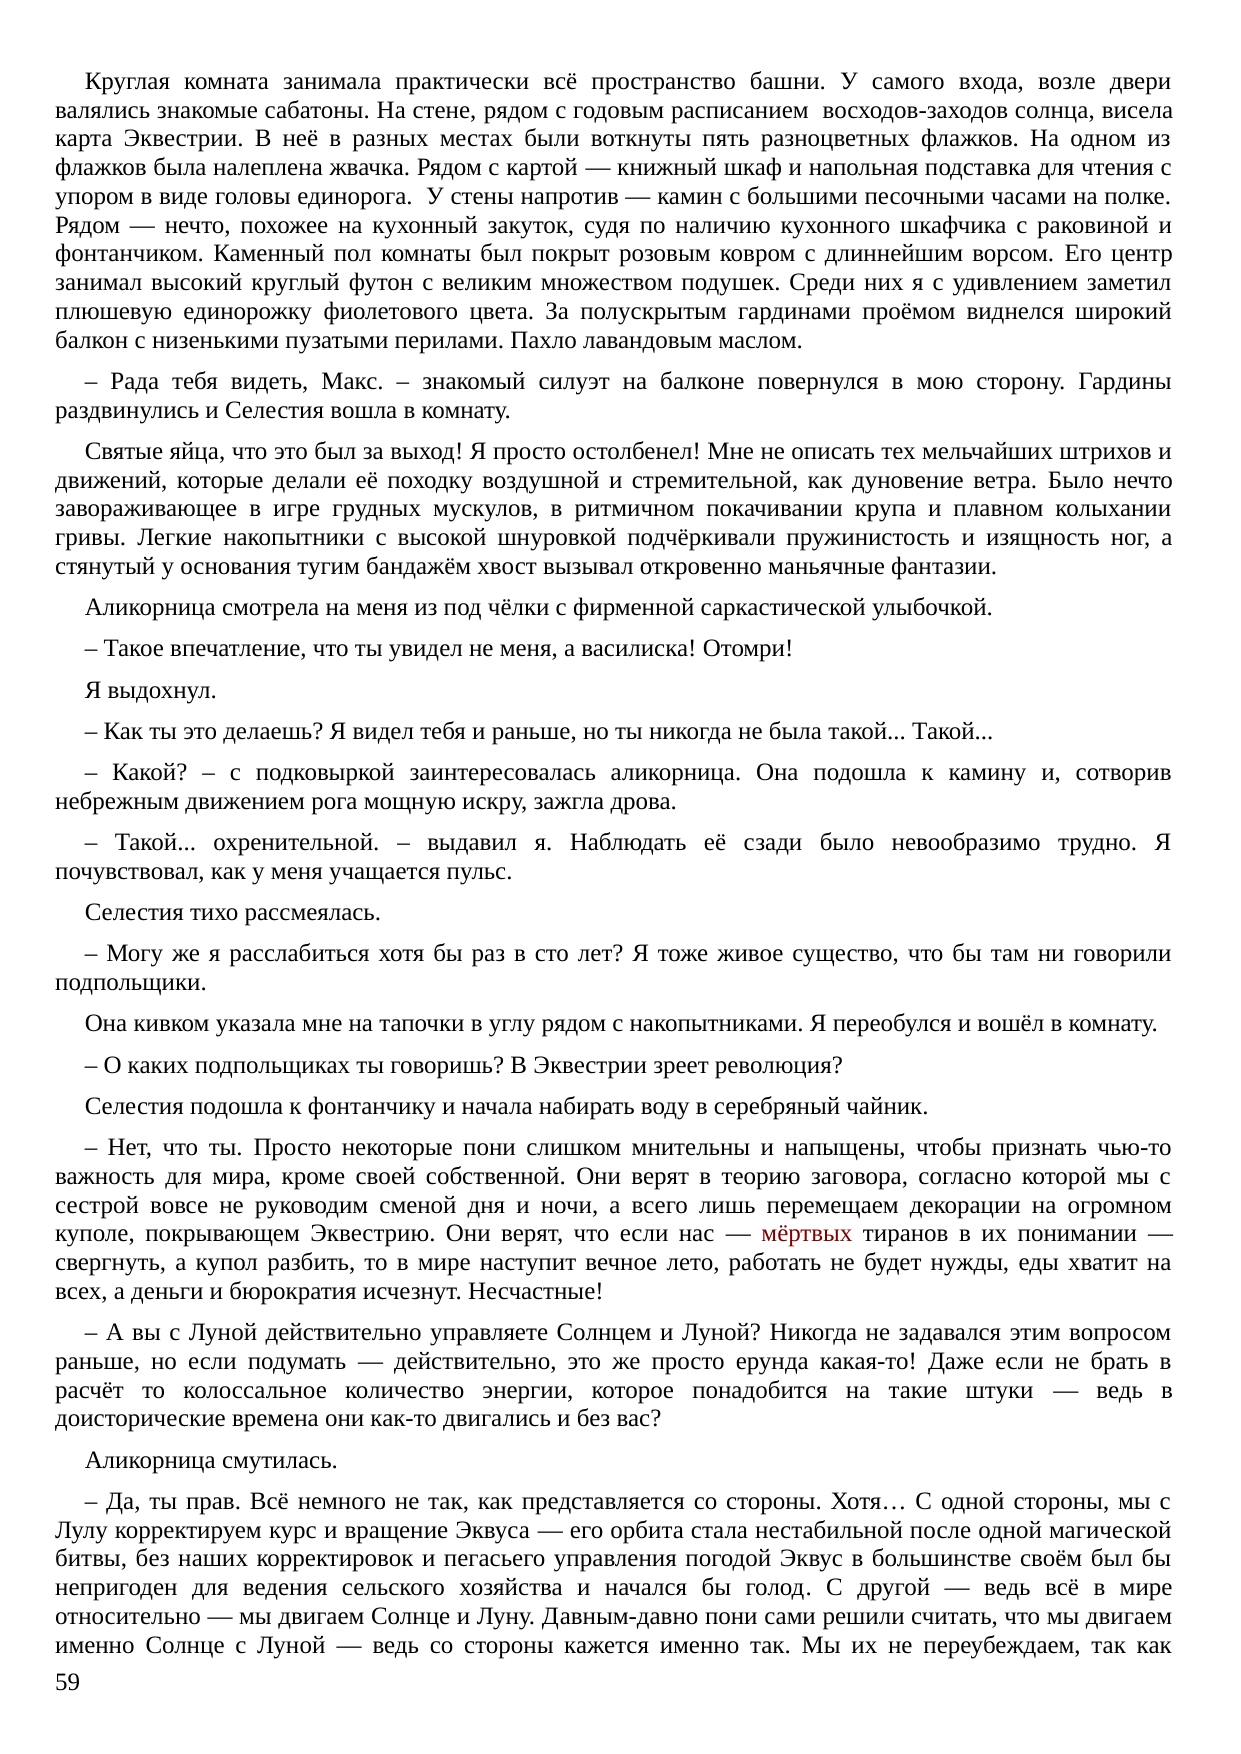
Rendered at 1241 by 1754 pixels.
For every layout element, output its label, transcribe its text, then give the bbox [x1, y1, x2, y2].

text – Какой? – с подковыркой заинтересовалась аликорница. Она подошла к камину и, сотворив небрежным движением рога мощную искру, зажгла дрова. [55, 757, 1173, 815]
text – Нет, что ты. Просто некоторые пони слишком мнительны и напыщены, чтобы признать чью-то важность для мира, кроме своей собственной. Они верят в теорию заговора, согласно которой мы с сестрой вовсе не руководим сменой дня и ночи, а всего лишь перемещаем декорации на огромном куполе, покрывающем Эквестрию. Они верят, что если нас — мёртвых тиранов в их понимании — свергнуть, а купол разбить, то в мире наступит вечное лето, работать не будет нужды, еды хватит на всех, а деньги и бюрократия исчезнут. Несчастные! [55, 1132, 1173, 1305]
text – Да, ты прав. Всё немного не так, как представляется со стороны. Хотя… С одной стороны, мы с Лулу корректируем курс и вращение Эквуса — его орбита стала нестабильной после одной магической битвы, без наших корректировок и пегасьего управления погодой Эквус в большинстве своём был бы непригоден для ведения сельского хозяйства и начался бы голод. С другой — ведь всё в мире относительно — мы двигаем Солнце и Луну. Давным-давно пони сами решили считать, что мы двигаем именно Солнце с Луной — ведь со стороны кажется именно так. Мы их не переубеждаем, так как [55, 1486, 1173, 1658]
text Селестия подошла к фонтанчику и начала набирать воду в серебряный чайник. [55, 1091, 1173, 1120]
text – Могу же я расслабиться хотя бы раз в сто лет? Я тоже живое существо, что бы там ни говорили подпольщики. [55, 938, 1173, 996]
text – Как ты это делаешь? Я видел тебя и раньше, но ты никогда не была такой... Такой... [55, 716, 1173, 745]
text Святые яйца, что это был за выход! Я просто остолбенел! Мне не описать тех мельчайших штрихов и движений, которые делали её походку воздушной и стремительной, как дуновение ветра. Было нечто завораживающее в игре грудных мускулов, в ритмичном покачивании крупа и плавном колыхании гривы. Легкие накопытники с высокой шнуровкой подчёркивали пружинистость и изящность ног, а стянутый у основания тугим бандажём хвост вызывал откровенно маньячные фантазии. [55, 436, 1173, 580]
text – Такой... охренительной. – выдавил я. Наблюдать её сзади было невообразимо трудно. Я почувствовал, как у меня учащается пульс. [55, 827, 1173, 885]
text Круглая комната занимала практически всё пространство башни. У самого входа, возле двери валялись знакомые сабатоны. На стене, рядом с годовым расписанием восходов-заходов солнца, висела карта Эквестрии. В неё в разных местах были воткнуты пять разноцветных флажков. На одном из флажков была налеплена жвачка. Рядом с картой — книжный шкаф и напольная подставка для чтения с упором в виде головы единорога. У стены напротив — камин с большими песочными часами на полке. Рядом — нечто, похожее на кухонный закуток, судя по наличию кухонного шкафчика с раковиной и фонтанчиком. Каменный пол комнаты был покрыт розовым ковром с длиннейшим ворсом. Его центр занимал высокий круглый футон с великим множеством подушек. Среди них я с удивлением заметил плюшевую единорожку фиолетового цвета. За полускрытым гардинами проёмом виднелся широкий балкон с низенькими пузатыми перилами. Пахло лавандовым маслом. [55, 66, 1173, 353]
text – А вы с Луной действительно управляете Солнцем и Луной? Никогда не задавался этим вопросом раньше, но если подумать — действительно, это же просто ерунда какая-то! Даже если не брать в расчёт то колоссальное количество энергии, которое понадобится на такие штуки — ведь в доисторические времена они как-то двигались и без вас? [55, 1317, 1173, 1432]
text Аликорница смотрела на меня из под чёлки с фирменной саркастической улыбочкой. [55, 592, 1173, 621]
text – Такое впечатление, что ты увидел не меня, а василиска! Отомри! [55, 633, 1173, 662]
text Она кивком указала мне на тапочки в углу рядом с накопытниками. Я переобулся и вошёл в комнату. [55, 1008, 1173, 1037]
text – Рада тебя видеть, Макс. – знакомый силуэт на балконе повернулся в мою сторону. Гардины раздвинулись и Селестия вошла в комнату. [55, 366, 1173, 423]
text Селестия тихо рассмеялась. [55, 897, 1173, 926]
text – О каких подпольщиках ты говоришь? В Эквестрии зреет революция? [55, 1050, 1173, 1078]
text Аликорница смутилась. [55, 1445, 1173, 1473]
text Я выдохнул. [55, 675, 1173, 703]
